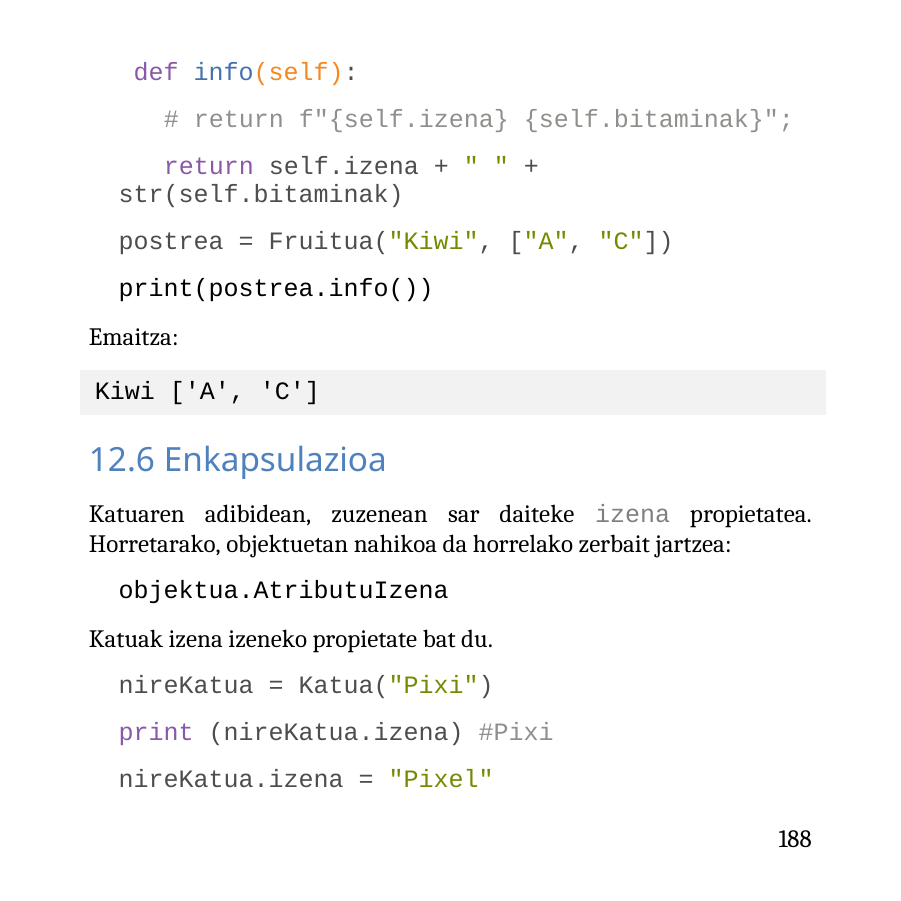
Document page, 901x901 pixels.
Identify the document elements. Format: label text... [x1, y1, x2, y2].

text nireKatua.izena = "Pixel" [118, 767, 811, 795]
text def info(self): [118, 59, 811, 87]
text Kiwi ['A', 'C'] [86, 377, 820, 409]
text return self.izena + " " + str(self.bitaminak) [118, 153, 811, 210]
text Emaitza: [89, 323, 811, 352]
text Katuak izena izeneko propietate bat du. [89, 625, 811, 654]
text objektua.AtributuIzena [118, 578, 811, 606]
text # return f"{self.izena} {self.bitaminak}"; [118, 106, 811, 134]
text postrea = Fruitua("Kiwi", ["A", "C"]) [118, 229, 811, 257]
subtitle Enkapsulazioa [89, 436, 811, 482]
text print(postrea.info()) [118, 276, 811, 304]
text Katuaren adibidean, zuzenean sar daiteke izena propietatea. Horretarako, objektuetan nahikoa da horrelako zerbait jartzea: [89, 500, 811, 559]
text nireKatua = Katua("Pixi") [118, 672, 811, 701]
text print (nireKatua.izena) #Pixi [118, 719, 811, 748]
